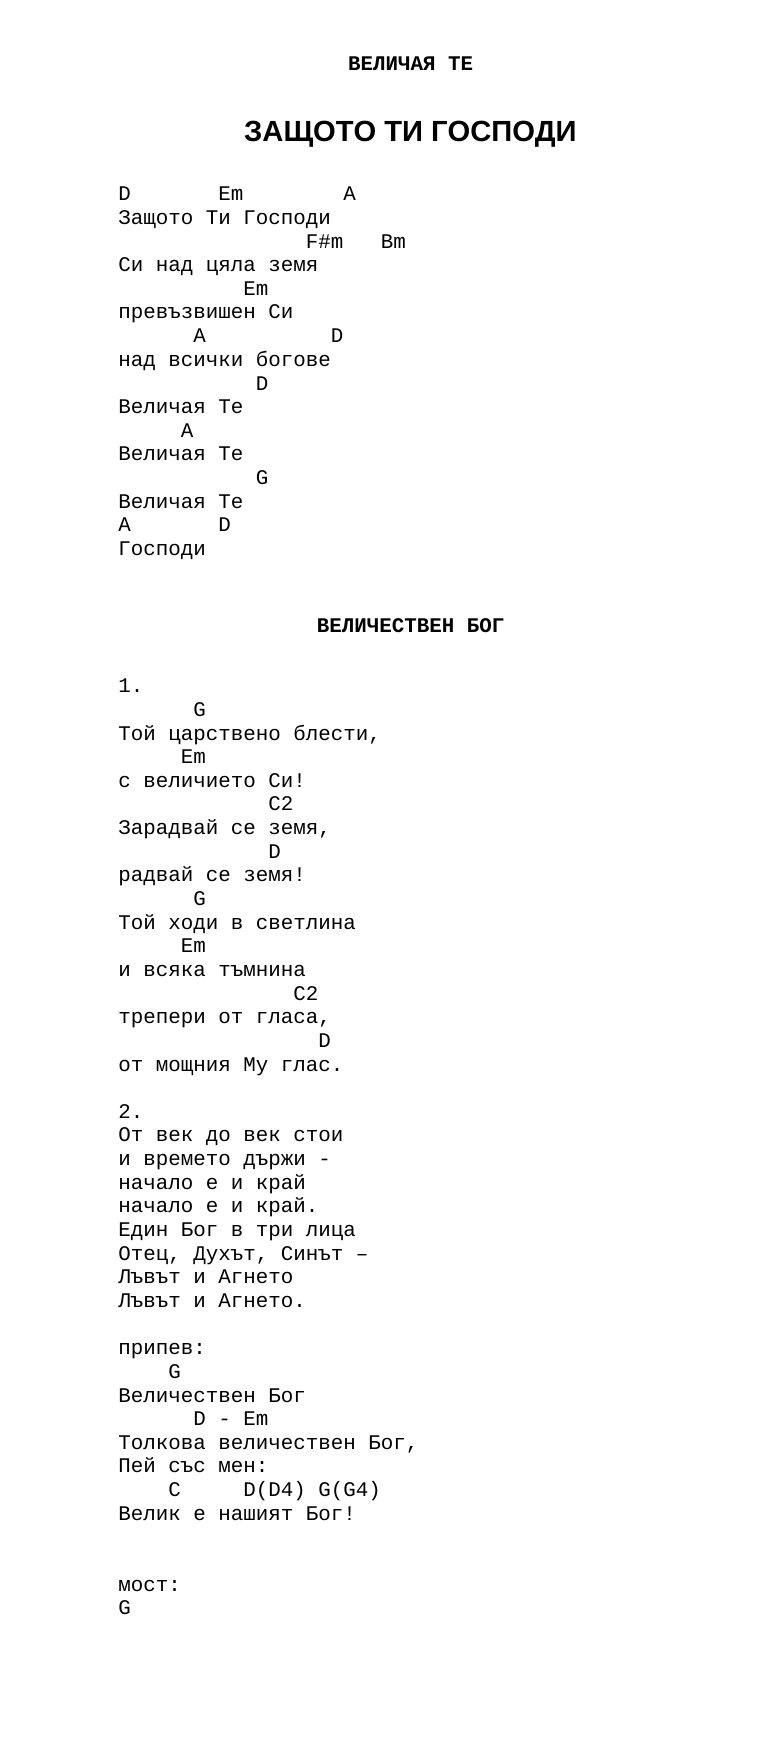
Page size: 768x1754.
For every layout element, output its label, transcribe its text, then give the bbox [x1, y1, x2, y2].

text Си над цяла земя [118, 254, 702, 278]
text превъзвишен Си [118, 302, 702, 325]
text C D(D4) G(G4) [118, 1479, 702, 1503]
text Лъвът и Агнето. [118, 1290, 702, 1314]
text Отец, Духът, Синът – [118, 1243, 702, 1266]
text G [118, 699, 702, 722]
text припев: [118, 1337, 702, 1361]
text Em [118, 935, 702, 959]
text 1. [118, 675, 702, 699]
text Зарадвай се земя, [118, 817, 702, 841]
text Величая Те [118, 443, 702, 467]
text D [118, 372, 702, 396]
text Господи [118, 538, 702, 562]
text Толкова величествен Бог, [118, 1432, 702, 1456]
text трепери от гласа, [118, 1006, 702, 1030]
subtitle ВЕЛИЧАЯ ТЕ [118, 52, 702, 76]
text G [118, 1597, 702, 1621]
text F#m Bm [118, 231, 702, 254]
text и времето държи - [118, 1148, 702, 1172]
text A [118, 420, 702, 443]
text мост: [118, 1574, 702, 1597]
subtitle ВЕЛИЧЕСТВЕН БОГ [118, 615, 702, 639]
text D Em A [118, 183, 702, 207]
text От век до век стои [118, 1124, 702, 1148]
text C2 [118, 983, 702, 1006]
text A D [118, 325, 702, 349]
text D [118, 1030, 702, 1053]
text Лъвът и Агнето [118, 1266, 702, 1290]
text Величая Те [118, 491, 702, 514]
text 2. [118, 1101, 702, 1124]
text Величая Те [118, 396, 702, 420]
text Велик е нашият Бог! [118, 1503, 702, 1526]
text D [118, 841, 702, 864]
text G [118, 467, 702, 491]
text от мощния Му глас. [118, 1053, 702, 1077]
text над всички богове [118, 349, 702, 372]
text Em [118, 746, 702, 770]
text радвай се земя! [118, 864, 702, 888]
text Защото Ти Господи [118, 207, 702, 231]
text Величествен Бог [118, 1384, 702, 1408]
text Em [118, 278, 702, 302]
text D - Em [118, 1408, 702, 1432]
text Пей със мен: [118, 1456, 702, 1479]
text A D [118, 514, 702, 538]
text Той царствено блести, [118, 722, 702, 746]
text с величието Си! [118, 770, 702, 793]
text начало е и край [118, 1172, 702, 1195]
text G [118, 888, 702, 912]
text начало е и край. [118, 1195, 702, 1219]
text Един Бог в три лица [118, 1219, 702, 1243]
text G [118, 1361, 702, 1384]
subtitle ЗАЩОТО ТИ ГОСПОДИ [118, 114, 702, 147]
text Той ходи в светлина [118, 912, 702, 935]
text C2 [118, 793, 702, 817]
text и всяка тъмнина [118, 959, 702, 983]
